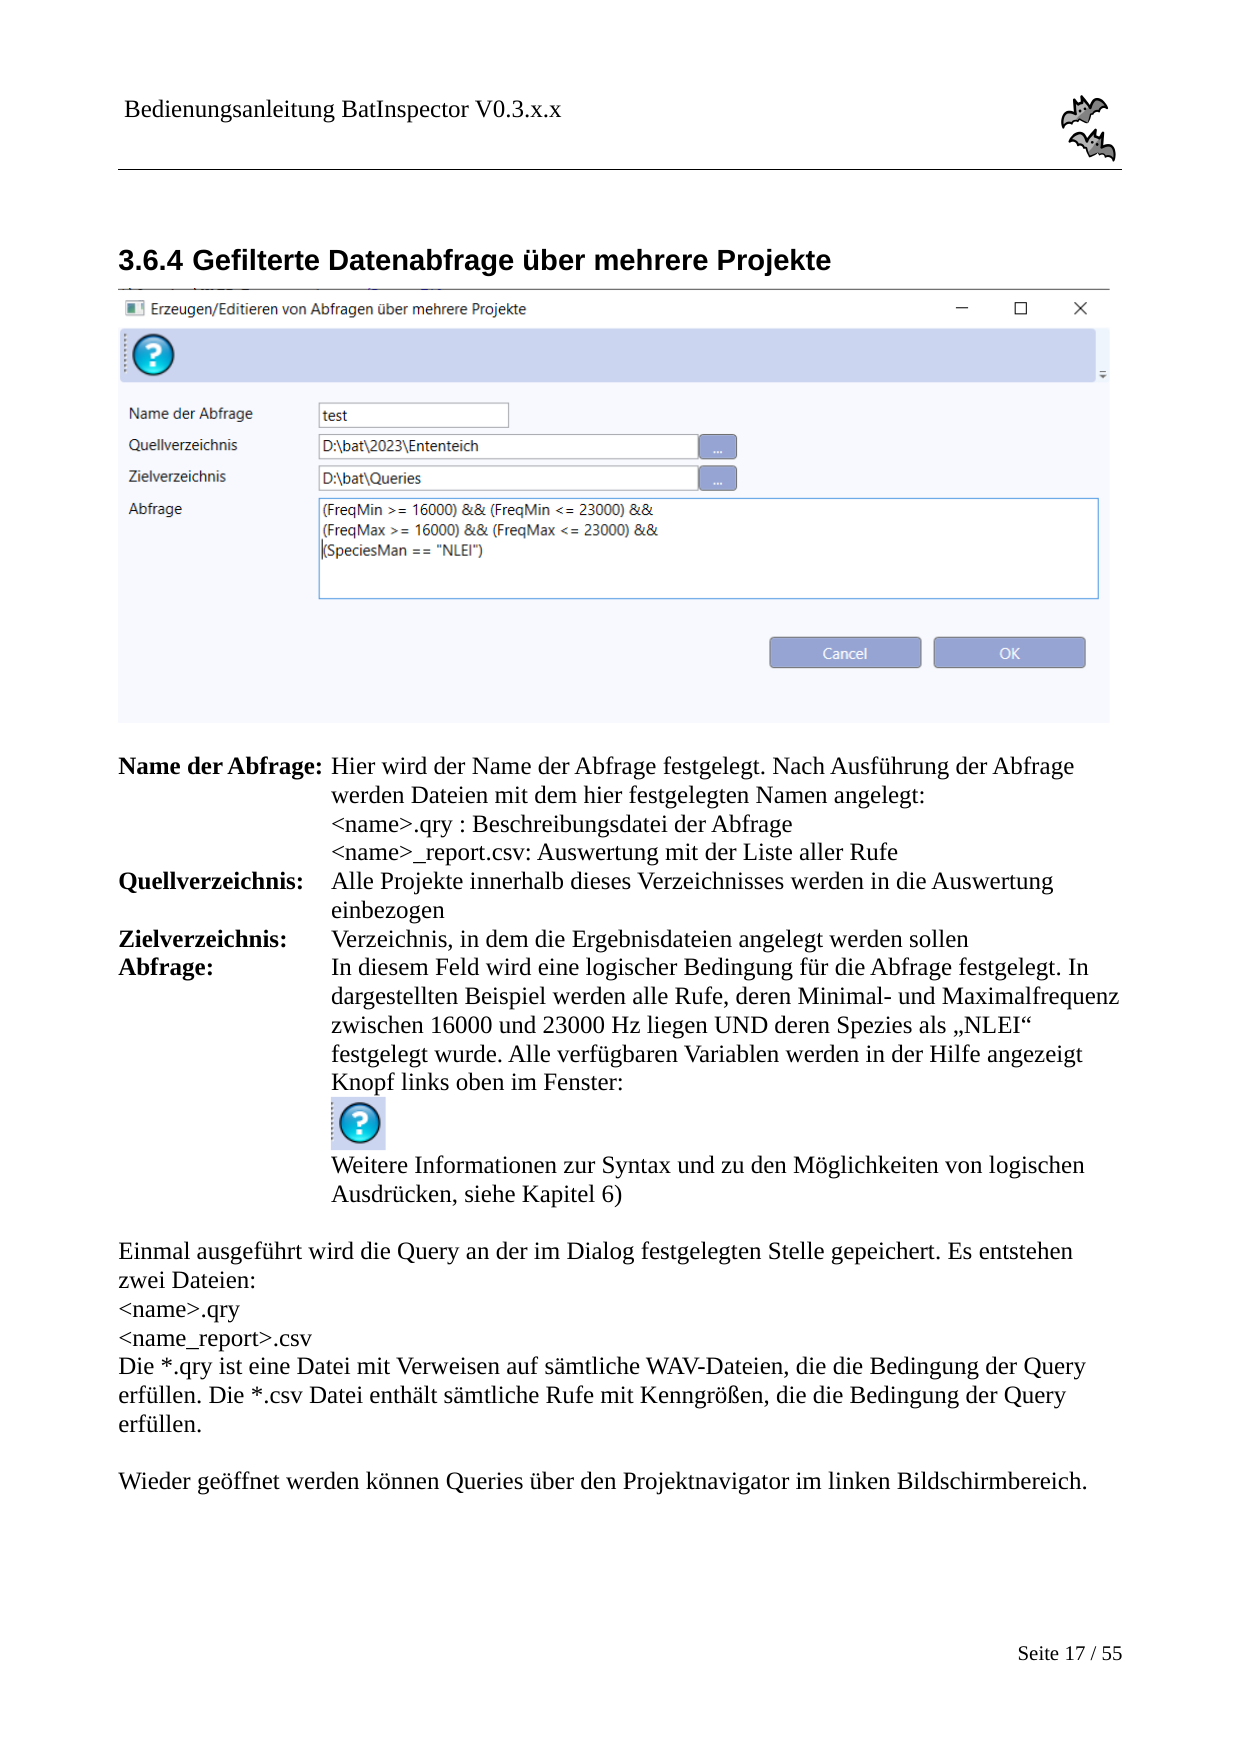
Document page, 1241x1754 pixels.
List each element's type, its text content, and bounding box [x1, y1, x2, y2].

picture [1057, 95, 1120, 162]
text Abfrage: In diesem Feld wird eine logischer Bedingung für die Abfrage festgelegt. In dargestellten Beispiel werden alle Rufe, deren Minimal- und Maximalfrequenz zwischen 16000 und 23000 Hz liegen UND deren Spezies als „NLEI“ festgelegt wurde. Alle verfügbaren Variablen werden in der Hilfe angezeigt Knopf links oben im Fenster: Weitere Informationen zur Syntax und zu den Möglichkeiten von logischen Ausdrücken, siehe Kapitel 6) [118, 952, 1122, 1208]
text Einmal ausgeführt wird die Query an der im Dialog festgelegten Stelle gepeichert. Es entstehen zwei Dateien: <name>.qry <name_report>.csv [118, 1236, 1122, 1351]
text Name der Abfrage: Hier wird der Name der Abfrage festgelegt. Nach Ausführung der Abfrage werden Dateien mit dem hier festgelegten Namen angelegt: <name>.qry : Beschreibungsdatei der Abfrage <name>_report.csv: Auswertung mit der Liste aller Rufe [118, 751, 1122, 866]
text Zielverzeichnis: Verzeichnis, in dem die Ergebnisdateien angelegt werden sollen [118, 924, 1122, 952]
picture [330, 1096, 386, 1151]
subtitle Gefilterte Datenabfrage über mehrere Projekte [118, 243, 1122, 276]
text Quellverzeichnis: Alle Projekte innerhalb dieses Verzeichnisses werden in die Auswertung einbezogen [118, 866, 1122, 924]
text Wieder geöffnet werden können Queries über den Projektnavigator im linken Bildschirmbereich. [118, 1466, 1122, 1495]
text Die *.qry ist eine Datei mit Verweisen auf sämtliche WAV-Dateien, die die Bedingung der Query erfüllen. Die *.csv Datei enthält sämtliche Rufe mit Kenngrößen, die die Bedingung der Query erfüllen. [118, 1351, 1122, 1438]
picture [118, 288, 1110, 723]
